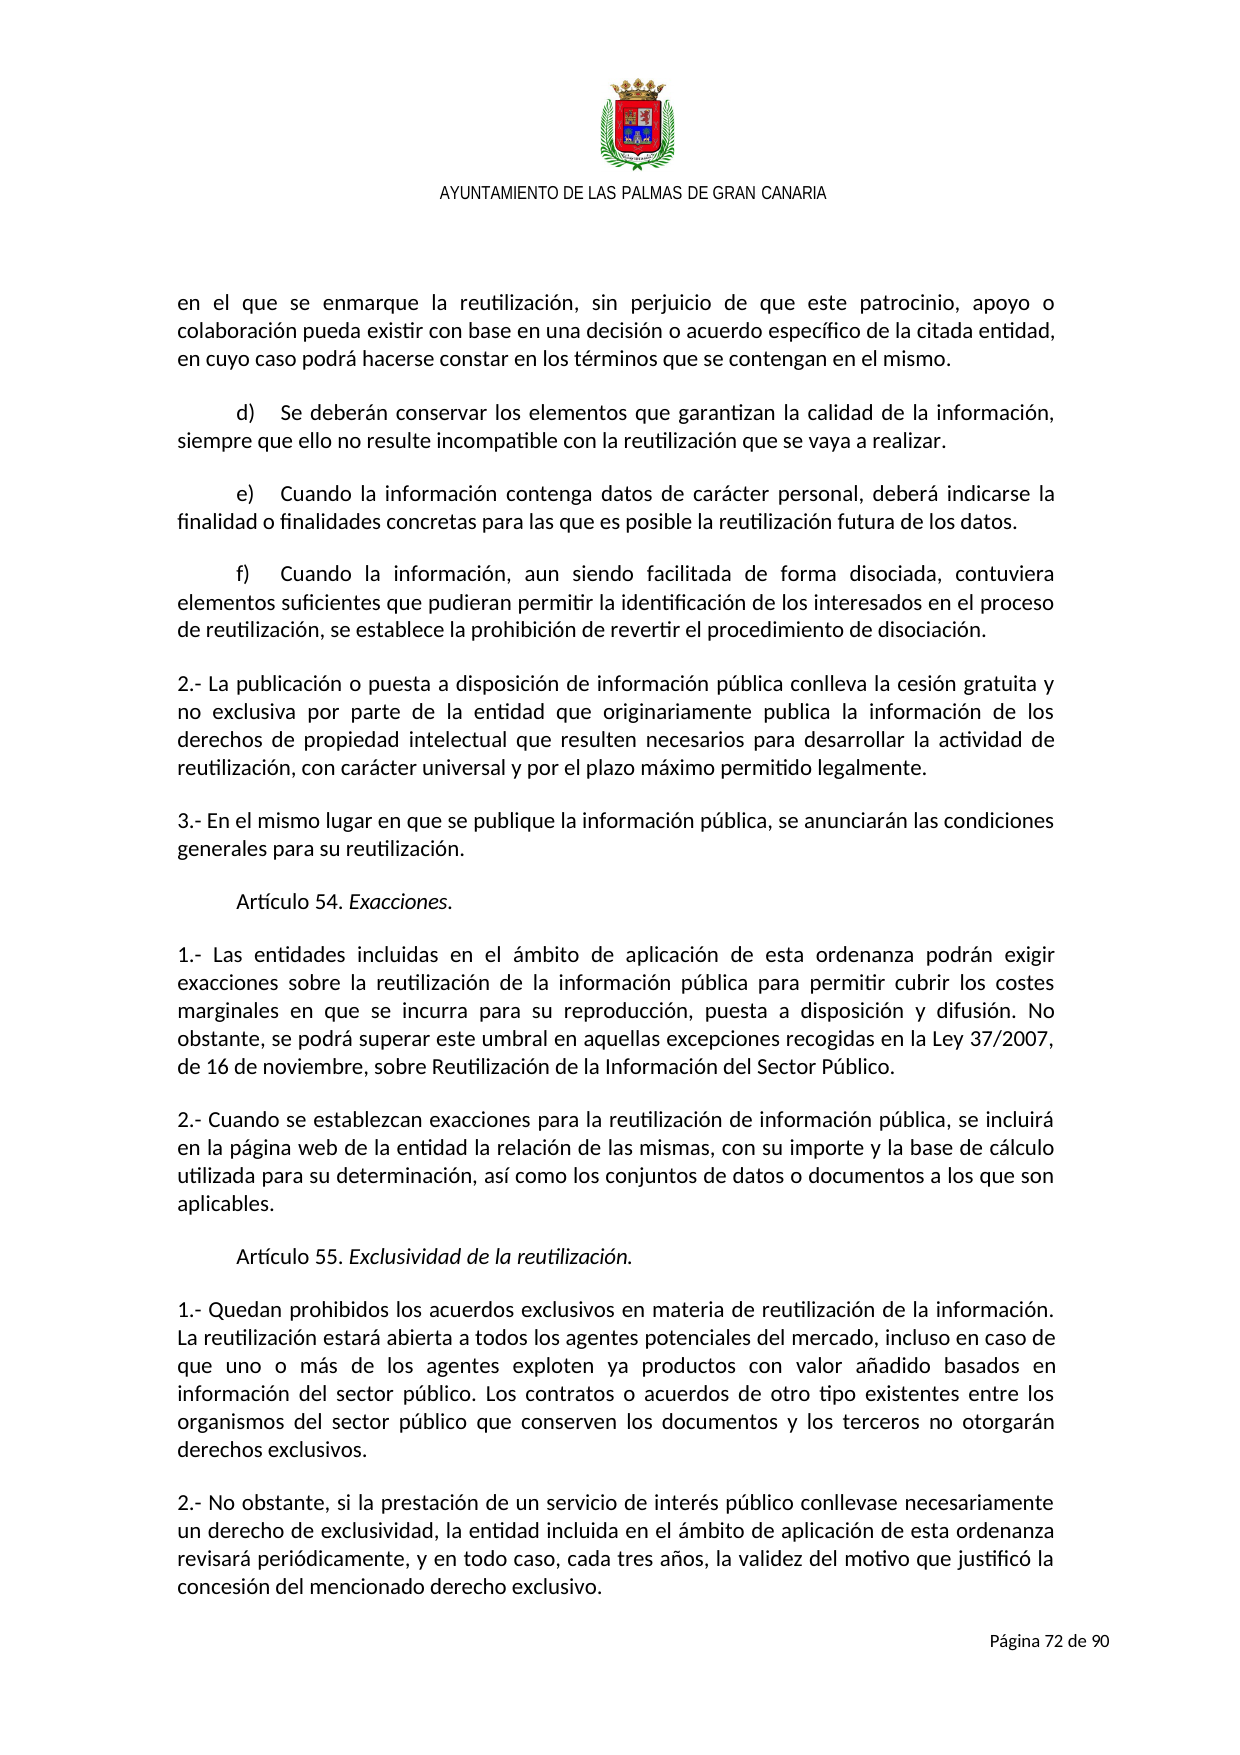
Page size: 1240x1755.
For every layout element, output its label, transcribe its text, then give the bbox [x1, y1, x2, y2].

text 3.- En el mismo lugar en que se publique la información pública, se anunciarán las condiciones generales para su reutilización. [177, 806, 1056, 862]
text en el que se enmarque la reutilización, sin perjuicio de que este patrocinio, apoyo o colaboración pueda existir con base en una decisión o acuerdo específico de la citada entidad, en cuyo caso podrá hacerse constar en los términos que se contengan en el mismo. [177, 288, 1056, 373]
text 2.- La publicación o puesta a disposición de información pública conlleva la cesión gratuita y no exclusiva por parte de la entidad que originariamente publica la información de los derechos de propiedad intelectual que resulten necesarios para desarrollar la actividad de reutilización, con carácter universal y por el plazo máximo permitido legalmente. [177, 669, 1056, 781]
list Cuando la información, aun siendo facilitada de forma disociada, contuviera elementos suficientes que pudieran permitir la identificación de los interesados en el proceso de reutilización, se establece la prohibición de revertir el procedimiento de disociación. [177, 559, 1056, 644]
text Artículo 54. Exacciones. [236, 887, 1151, 915]
text 1.- Las entidades incluidas en el ámbito de aplicación de esta ordenanza podrán exigir exacciones sobre la reutilización de la información pública para permitir cubrir los costes marginales en que se incurra para su reproducción, puesta a disposición y difusión. No obstante, se podrá superar este umbral en aquellas excepciones recogidas en la Ley 37/2007, de 16 de noviembre, sobre Reutilización de la Información del Sector Público. [177, 940, 1056, 1080]
text 1.- Quedan prohibidos los acuerdos exclusivos en materia de reutilización de la información. La reutilización estará abierta a todos los agentes potenciales del mercado, incluso en caso de que uno o más de los agentes exploten ya productos con valor añadido basados en información del sector público. Los contratos o acuerdos de otro tipo existentes entre los organismos del sector público que conserven los documentos y los terceros no otorgarán derechos exclusivos. [177, 1295, 1056, 1463]
text 2.- Cuando se establezcan exacciones para la reutilización de información pública, se incluirá en la página web de la entidad la relación de las mismas, con su importe y la base de cálculo utilizada para su determinación, así como los conjuntos de datos o documentos a los que son aplicables. [177, 1105, 1056, 1217]
list Cuando la información contenga datos de carácter personal, deberá indicarse la finalidad o finalidades concretas para las que es posible la reutilización futura de los datos. [177, 479, 1056, 535]
text 2.- No obstante, si la prestación de un servicio de interés público conllevase necesariamente un derecho de exclusividad, la entidad incluida en el ámbito de aplicación de esta ordenanza revisará periódicamente, y en todo caso, cada tres años, la validez del motivo que justificó la concesión del mencionado derecho exclusivo. [177, 1488, 1056, 1600]
text Artículo 55. Exclusividad de la reutilización. [236, 1242, 1151, 1270]
list Se deberán conservar los elementos que garantizan la calidad de la información, siempre que ello no resulte incompatible con la reutilización que se vaya a realizar. [177, 398, 1056, 454]
